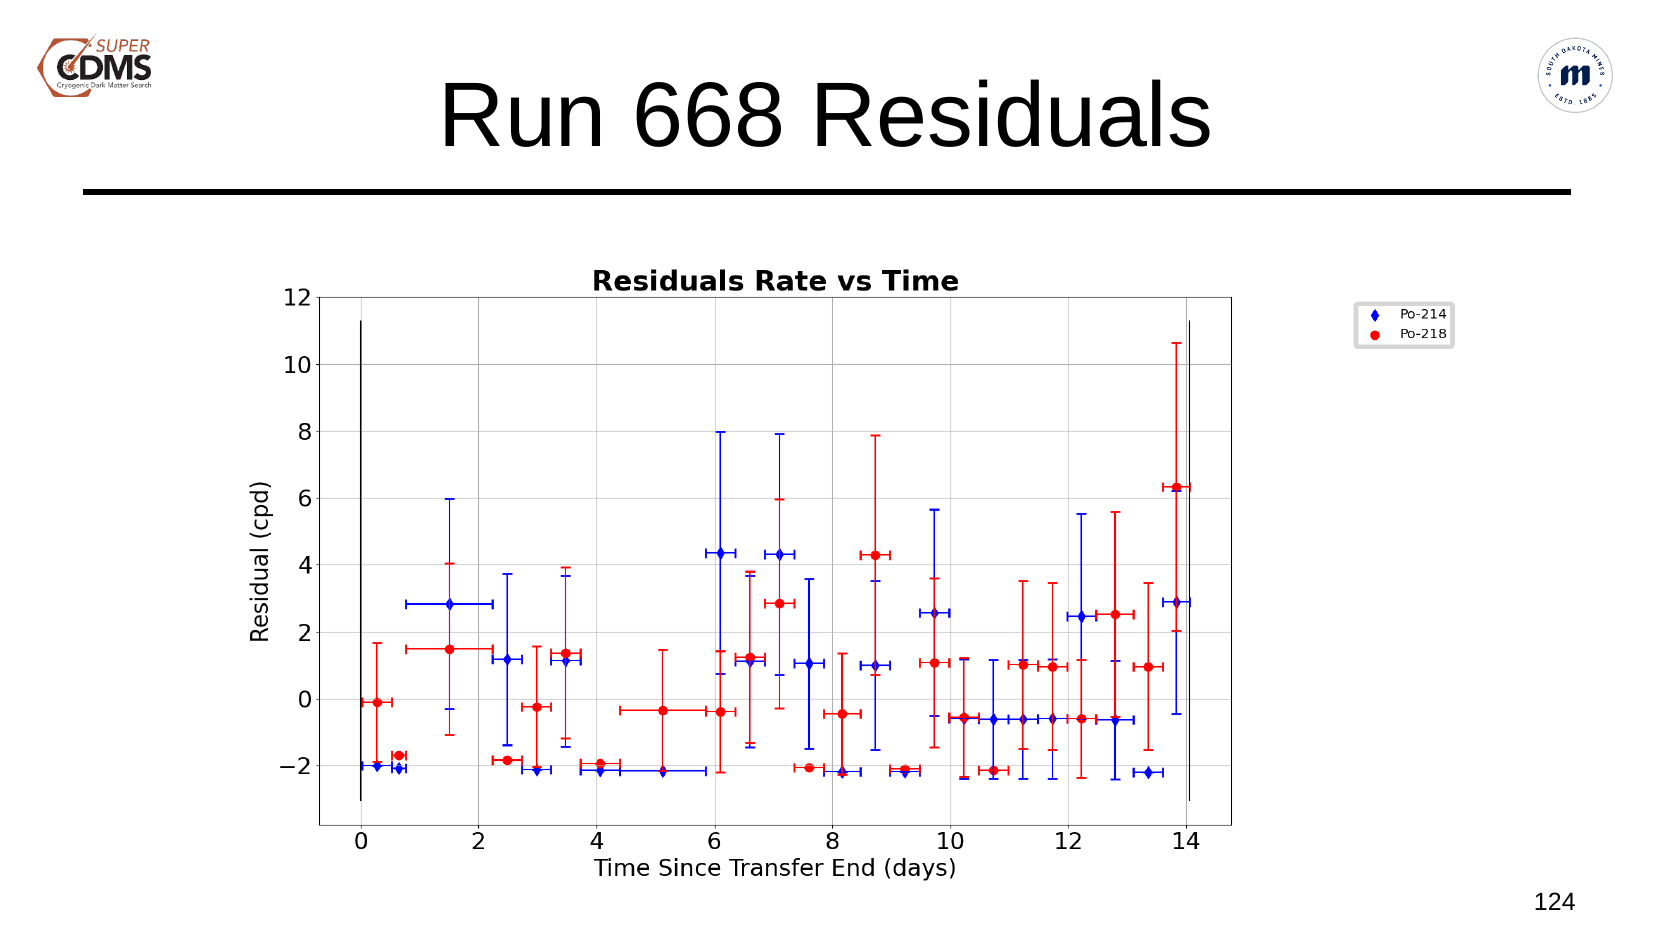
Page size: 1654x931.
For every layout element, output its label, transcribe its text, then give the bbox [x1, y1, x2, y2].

picture [150, 214, 1501, 901]
picture [1571, 37, 1613, 113]
picture [37, 32, 151, 97]
title Run 668 Residuals [82, 37, 1571, 193]
